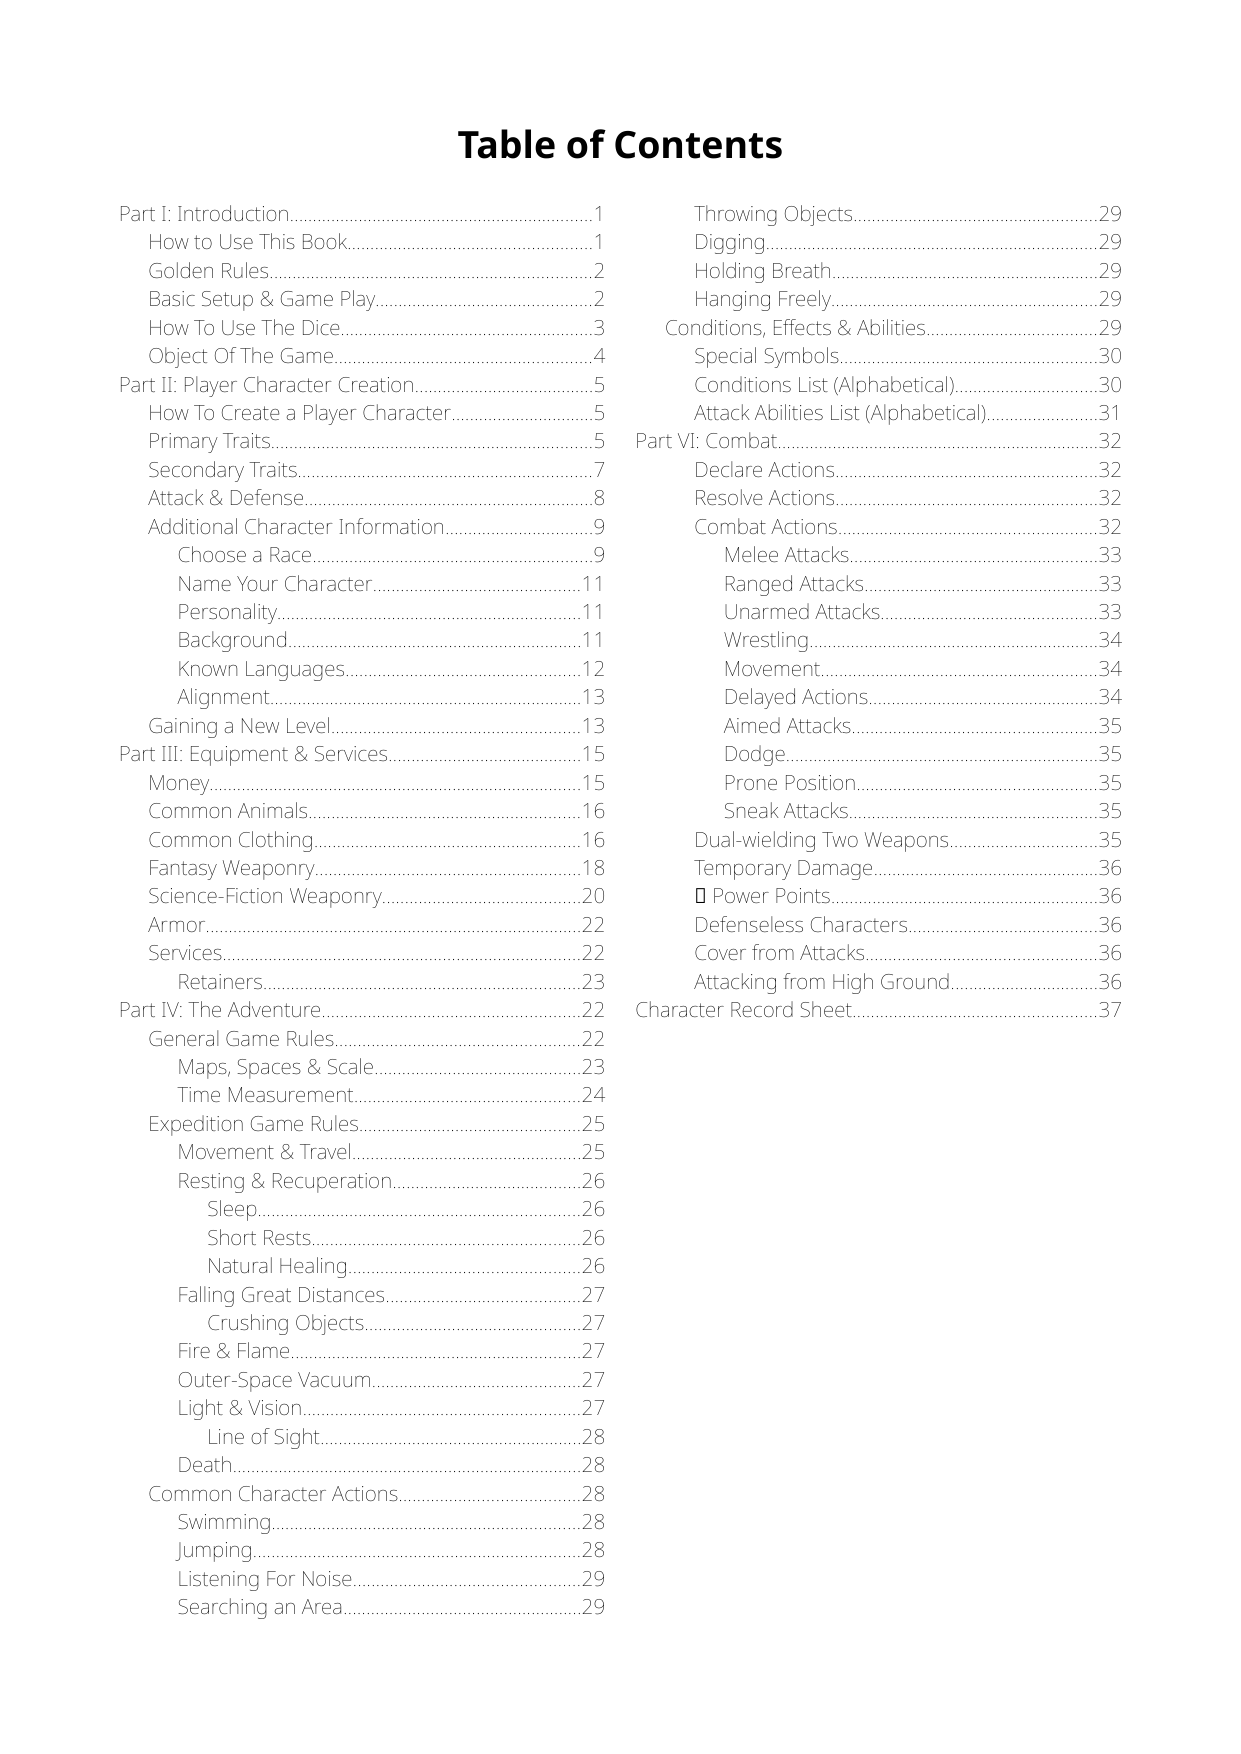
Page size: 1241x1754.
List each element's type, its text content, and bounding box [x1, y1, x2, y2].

text Primary Traits 5 [148, 427, 605, 455]
text Part III: Equipment & Services 15 [118, 739, 605, 768]
text Common Clothing 16 [148, 825, 605, 853]
text Golden Rules 2 [148, 256, 605, 284]
text Sneak Attacks 35 [724, 796, 1122, 825]
text Melee Attacks 33 [724, 540, 1122, 569]
text Dual-wielding Two Weapons 35 [694, 825, 1122, 853]
text Special Symbols 30 [694, 341, 1122, 370]
text Aimed Attacks 35 [724, 711, 1122, 739]
text Movement & Travel 25 [177, 1137, 605, 1166]
text  Power Points 36 [694, 882, 1122, 910]
text Ranged Attacks 33 [724, 569, 1122, 597]
text Part IV: The Adventure 22 [118, 995, 605, 1024]
text Movement 34 [724, 654, 1122, 682]
text Delayed Actions 34 [724, 682, 1122, 711]
text Common Animals 16 [148, 796, 605, 825]
text Attacking from High Ground 36 [694, 967, 1122, 995]
text Choose a Race 9 [177, 540, 605, 569]
text Hanging Freely 29 [694, 284, 1122, 313]
text How To Use The Dice 3 [148, 313, 605, 341]
text Resolve Actions 32 [694, 483, 1122, 512]
text Combat Actions 32 [694, 512, 1122, 540]
text General Game Rules 22 [148, 1024, 605, 1052]
text Fantasy Weaponry 18 [148, 853, 605, 882]
text Money 15 [148, 768, 605, 796]
text Retainers 23 [177, 967, 605, 995]
text Alignment 13 [177, 682, 605, 711]
text Attack Abilities List (Alphabetical) 31 [694, 398, 1122, 427]
text Secondary Traits 7 [148, 455, 605, 483]
text Armor 22 [148, 910, 605, 938]
text Character Record Sheet 37 [635, 995, 1122, 1024]
text Common Character Actions 28 [148, 1479, 605, 1507]
text Temporary Damage 36 [694, 853, 1122, 882]
text Light & Vision 27 [177, 1393, 605, 1422]
text Additional Character Information 9 [148, 512, 605, 540]
text Dodge 35 [724, 739, 1122, 768]
text Searching an Area 29 [177, 1592, 605, 1621]
text Part I: Introduction 1 [118, 199, 605, 227]
text Declare Actions 32 [694, 455, 1122, 483]
text Death 28 [177, 1450, 605, 1479]
text How to Use This Book 1 [148, 227, 605, 256]
text How To Create a Player Character 5 [148, 398, 605, 427]
text Line of Sight 28 [207, 1422, 605, 1450]
text Digging 29 [694, 227, 1122, 256]
text Maps, Spaces & Scale 23 [177, 1052, 605, 1081]
text Attack & Defense 8 [148, 483, 605, 512]
text Prone Position 35 [724, 768, 1122, 796]
text Short Rests 26 [207, 1223, 605, 1251]
text Name Your Character 11 [177, 569, 605, 597]
text Background 11 [177, 626, 605, 654]
text Falling Great Distances 27 [177, 1280, 605, 1308]
text Crushing Objects 27 [207, 1308, 605, 1337]
text Natural Healing 26 [207, 1251, 605, 1280]
text Basic Setup & Game Play 2 [148, 284, 605, 313]
text Throwing Objects 29 [694, 199, 1122, 227]
text Known Languages 12 [177, 654, 605, 682]
text Fire & Flame 27 [177, 1337, 605, 1365]
text Part VI: Combat 32 [635, 427, 1122, 455]
text Conditions, Effects & Abilities 29 [665, 313, 1122, 341]
text Listening For Noise 29 [177, 1564, 605, 1592]
text Gaining a New Level 13 [148, 711, 605, 739]
text Wrestling 34 [724, 626, 1122, 654]
text Part II: Player Character Creation 5 [118, 370, 605, 398]
text Object Of The Game 4 [148, 341, 605, 370]
text Outer-Space Vacuum 27 [177, 1365, 605, 1393]
text Swimming 28 [177, 1507, 605, 1536]
text Time Measurement 24 [177, 1081, 605, 1109]
text Resting & Recuperation 26 [177, 1166, 605, 1194]
text Cover from Attacks 36 [694, 938, 1122, 967]
text Expedition Game Rules 25 [148, 1109, 605, 1137]
text Services 22 [148, 938, 605, 967]
text Unarmed Attacks 33 [724, 597, 1122, 626]
text Defenseless Characters 36 [694, 910, 1122, 938]
text Sleep 26 [207, 1194, 605, 1223]
text Jumping 28 [177, 1536, 605, 1564]
text Holding Breath 29 [694, 256, 1122, 284]
text Science-Fiction Weaponry 20 [148, 882, 605, 910]
text Conditions List (Alphabetical) 30 [694, 370, 1122, 398]
text Personality 11 [177, 597, 605, 626]
